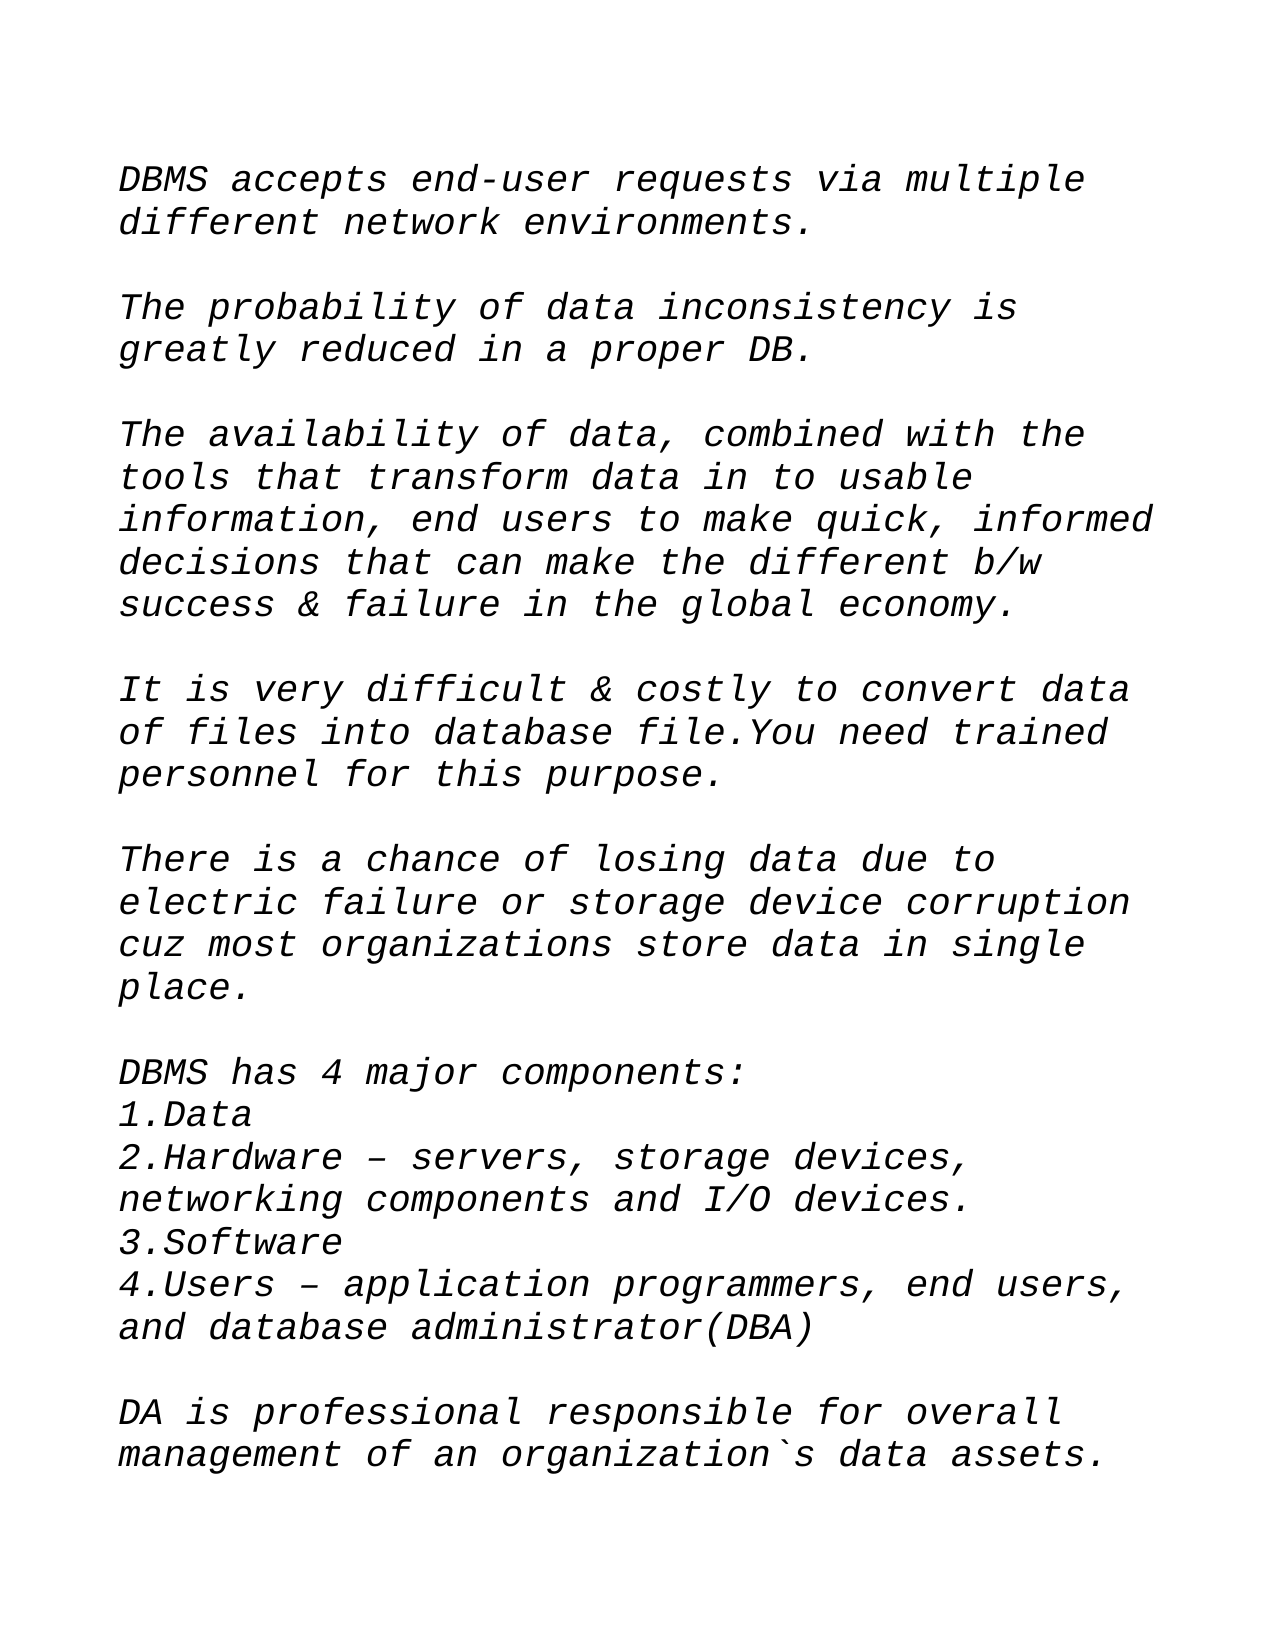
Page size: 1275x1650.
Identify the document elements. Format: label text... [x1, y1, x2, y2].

text It is very difficult & costly to convert data of files into database file.You need trained personnel for this purpose. [118, 671, 1157, 798]
text There is a chance of losing data due to electric failure or storage device corruption cuz most organizations store data in single place. [118, 841, 1157, 1011]
text DBMS has 4 major components: [118, 1053, 1157, 1096]
text 3.Software [118, 1223, 1157, 1266]
text 2.Hardware – servers, storage devices, networking components and I/O devices. [118, 1138, 1157, 1223]
text DA is professional responsible for overall management of an organization`s data assets. [118, 1393, 1157, 1478]
text 4.Users – application programmers, end users, and database administrator(DBA) [118, 1266, 1157, 1351]
text The probability of data inconsistency is greatly reduced in a proper DB. [118, 288, 1157, 373]
text The availability of data, combined with the tools that transform data in to usable information, end users to make quick, informed decisions that can make the different b/w success & failure in the global economy. [118, 416, 1157, 628]
text 1.Data [118, 1096, 1157, 1138]
text DBMS accepts end-user requests via multiple different network environments. [118, 161, 1157, 246]
